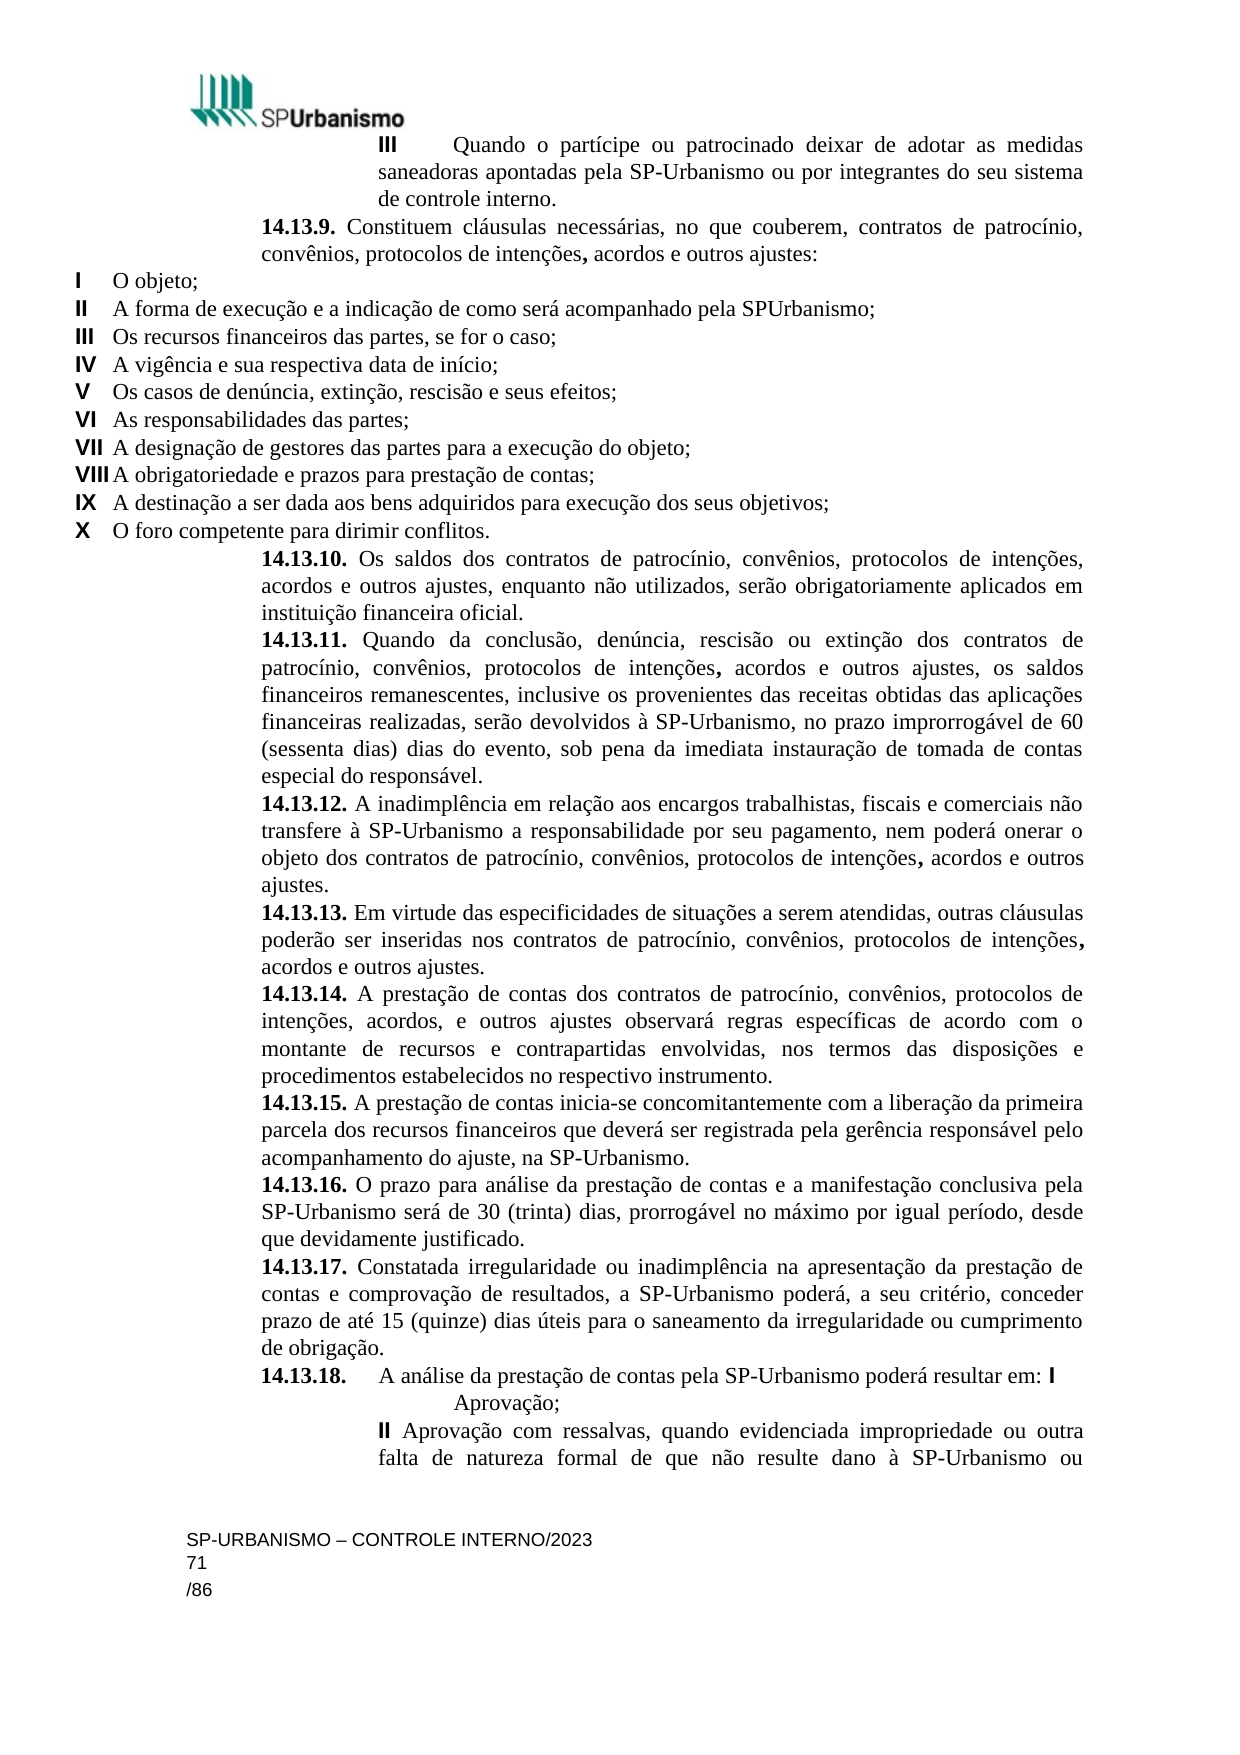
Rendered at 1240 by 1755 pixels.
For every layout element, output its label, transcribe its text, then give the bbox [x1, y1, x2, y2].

text 14.13.9. Constituem cláusulas necessárias, no que couberem, contratos de patrocínio, convênios, protocolos de intenções, acordos e outros ajustes: [261, 213, 1084, 266]
text 14.13.17. Constatada irregularidade ou inadimplência na apresentação da prestação de contas e comprovação de resultados, a SP-Urbanismo poderá, a seu critério, conceder prazo de até 15 (quinze) dias úteis para o saneamento da irregularidade ou cumprimento de obrigação. [261, 1253, 1084, 1361]
text 14.13.14. A prestação de contas dos contratos de patrocínio, convênios, protocolos de intenções, acordos, e outros ajustes observará regras específicas de acordo com o montante de recursos e contrapartidas envolvidas, nos termos das disposições e procedimentos estabelecidos no respectivo instrumento. [261, 980, 1084, 1088]
list O foro competente para dirimir conflitos. [75, 517, 1084, 543]
text II Aprovação com ressalvas, quando evidenciada impropriedade ou outra falta de natureza formal de que não resulte dano à SP-Urbanismo ou [378, 1417, 1084, 1470]
text 14.13.18. A análise da prestação de contas pela SP-Urbanismo poderá resultar em: I Aprovação; [260, 1362, 1055, 1416]
list A obrigatoriedade e prazos para prestação de contas; [75, 461, 1084, 488]
text 14.13.15. A prestação de contas inicia-se concomitantemente com a liberação da primeira parcela dos recursos financeiros que deverá ser registrada pela gerência responsável pelo acompanhamento do ajuste, na SP-Urbanismo. [261, 1089, 1084, 1170]
list A designação de gestores das partes para a execução do objeto; [75, 434, 1084, 460]
list O objeto; [75, 267, 1084, 294]
list Os recursos financeiros das partes, se for o caso; [75, 323, 1084, 349]
text 14.13.10. Os saldos dos contratos de patrocínio, convênios, protocolos de intenções, acordos e outros ajustes, enquanto não utilizados, serão obrigatoriamente aplicados em instituição financeira oficial. [261, 544, 1084, 625]
text 14.13.16. O prazo para análise da prestação de contas e a manifestação conclusiva pela SP-Urbanismo será de 30 (trinta) dias, prorrogável no máximo por igual período, desde que devidamente justificado. [261, 1171, 1084, 1252]
text 14.13.13. Em virtude das especificidades de situações a serem atendidas, outras cláusulas poderão ser inseridas nos contratos de patrocínio, convênios, protocolos de intenções, acordos e outros ajustes. [261, 898, 1084, 979]
list As responsabilidades das partes; [75, 406, 1084, 432]
list Quando o partícipe ou patrocinado deixar de adotar as medidas saneadoras apontadas pela SP-Urbanismo ou por integrantes do seu sistema de controle interno. [378, 131, 1084, 211]
list A vigência e sua respectiva data de início; [75, 351, 1084, 377]
list Os casos de denúncia, extinção, rescisão e seus efeitos; [75, 378, 1084, 405]
text 14.13.12. A inadimplência em relação aos encargos trabalhistas, fiscais e comerciais não transfere à SP-Urbanismo a responsabilidade por seu pagamento, nem poderá onerar o objeto dos contratos de patrocínio, convênios, protocolos de intenções, acordos e outros ajustes. [261, 789, 1084, 897]
list A forma de execução e a indicação de como será acompanhado pela SPUrbanismo; [75, 295, 1084, 322]
list A destinação a ser dada aos bens adquiridos para execução dos seus objetivos; [75, 489, 1084, 516]
text 14.13.11. Quando da conclusão, denúncia, rescisão ou extinção dos contratos de patrocínio, convênios, protocolos de intenções, acordos e outros ajustes, os saldos financeiros remanescentes, inclusive os provenientes das receitas obtidas das aplicações financeiras realizadas, serão devolvidos à SP-Urbanismo, no prazo improrrogável de 60 (sessenta dias) dias do evento, sob pena da imediata instauração de tomada de contas especial do responsável. [261, 626, 1084, 788]
